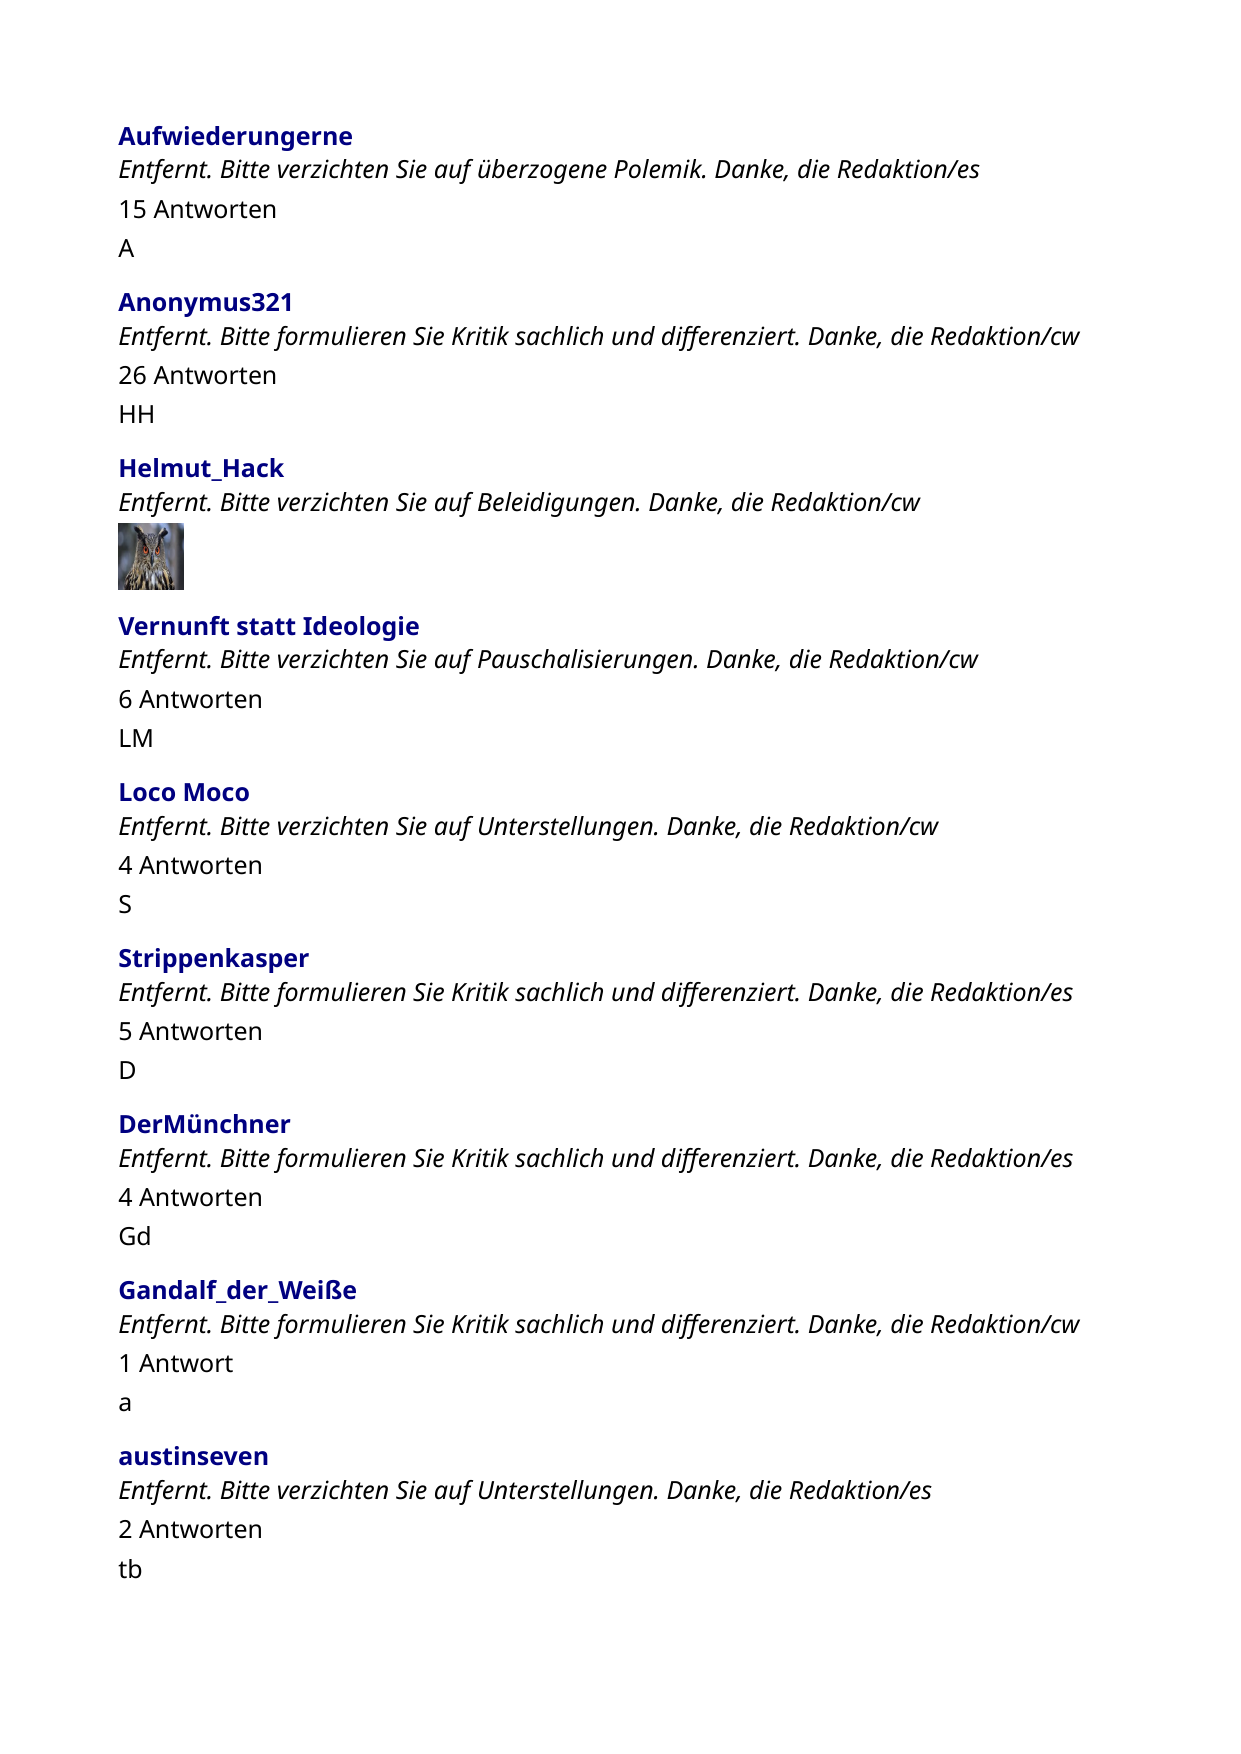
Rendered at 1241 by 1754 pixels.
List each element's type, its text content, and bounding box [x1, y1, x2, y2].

text Entfernt. Bitte verzichten Sie auf Beleidigungen. Danke, die Redaktion/cw [118, 484, 1122, 518]
text 4 Antworten [118, 847, 1122, 882]
text Entfernt. Bitte formulieren Sie Kritik sachlich und differenziert. Danke, die Redaktion/es [118, 974, 1122, 1008]
text 2 Antworten [118, 1512, 1122, 1546]
subtitle Strippenkasper [118, 940, 1122, 974]
subtitle Aufwiederungerne [118, 118, 1122, 152]
text Entfernt. Bitte verzichten Sie auf Pauschalisierungen. Danke, die Redaktion/cw [118, 642, 1122, 676]
text LM [118, 721, 1122, 754]
subtitle Loco Moco [118, 774, 1122, 808]
text Gd [118, 1219, 1122, 1253]
text 15 Antworten [118, 191, 1122, 225]
text 5 Antworten [118, 1014, 1122, 1048]
picture [118, 523, 184, 590]
text A [118, 231, 1122, 264]
subtitle Gandalf_der_Weiße [118, 1273, 1122, 1307]
text 6 Antworten [118, 681, 1122, 715]
text a [118, 1385, 1122, 1419]
subtitle austinseven [118, 1439, 1122, 1473]
text tb [118, 1551, 1122, 1585]
text 26 Antworten [118, 357, 1122, 392]
text Entfernt. Bitte verzichten Sie auf Unterstellungen. Danke, die Redaktion/cw [118, 808, 1122, 842]
text D [118, 1053, 1122, 1087]
text HH [118, 397, 1122, 431]
text S [118, 887, 1122, 921]
subtitle Helmut_Hack [118, 450, 1122, 484]
text Entfernt. Bitte formulieren Sie Kritik sachlich und differenziert. Danke, die Redaktion/cw [118, 318, 1122, 352]
subtitle DerMünchner [118, 1107, 1122, 1141]
subtitle Vernunft statt Ideologie [118, 608, 1122, 642]
text 4 Antworten [118, 1180, 1122, 1214]
text Entfernt. Bitte formulieren Sie Kritik sachlich und differenziert. Danke, die Redaktion/cw [118, 1307, 1122, 1341]
text 1 Antwort [118, 1346, 1122, 1380]
subtitle Anonymus321 [118, 284, 1122, 318]
text Entfernt. Bitte formulieren Sie Kritik sachlich und differenziert. Danke, die Redaktion/es [118, 1141, 1122, 1175]
text Entfernt. Bitte verzichten Sie auf Unterstellungen. Danke, die Redaktion/es [118, 1473, 1122, 1507]
text Entfernt. Bitte verzichten Sie auf überzogene Polemik. Danke, die Redaktion/es [118, 152, 1122, 186]
